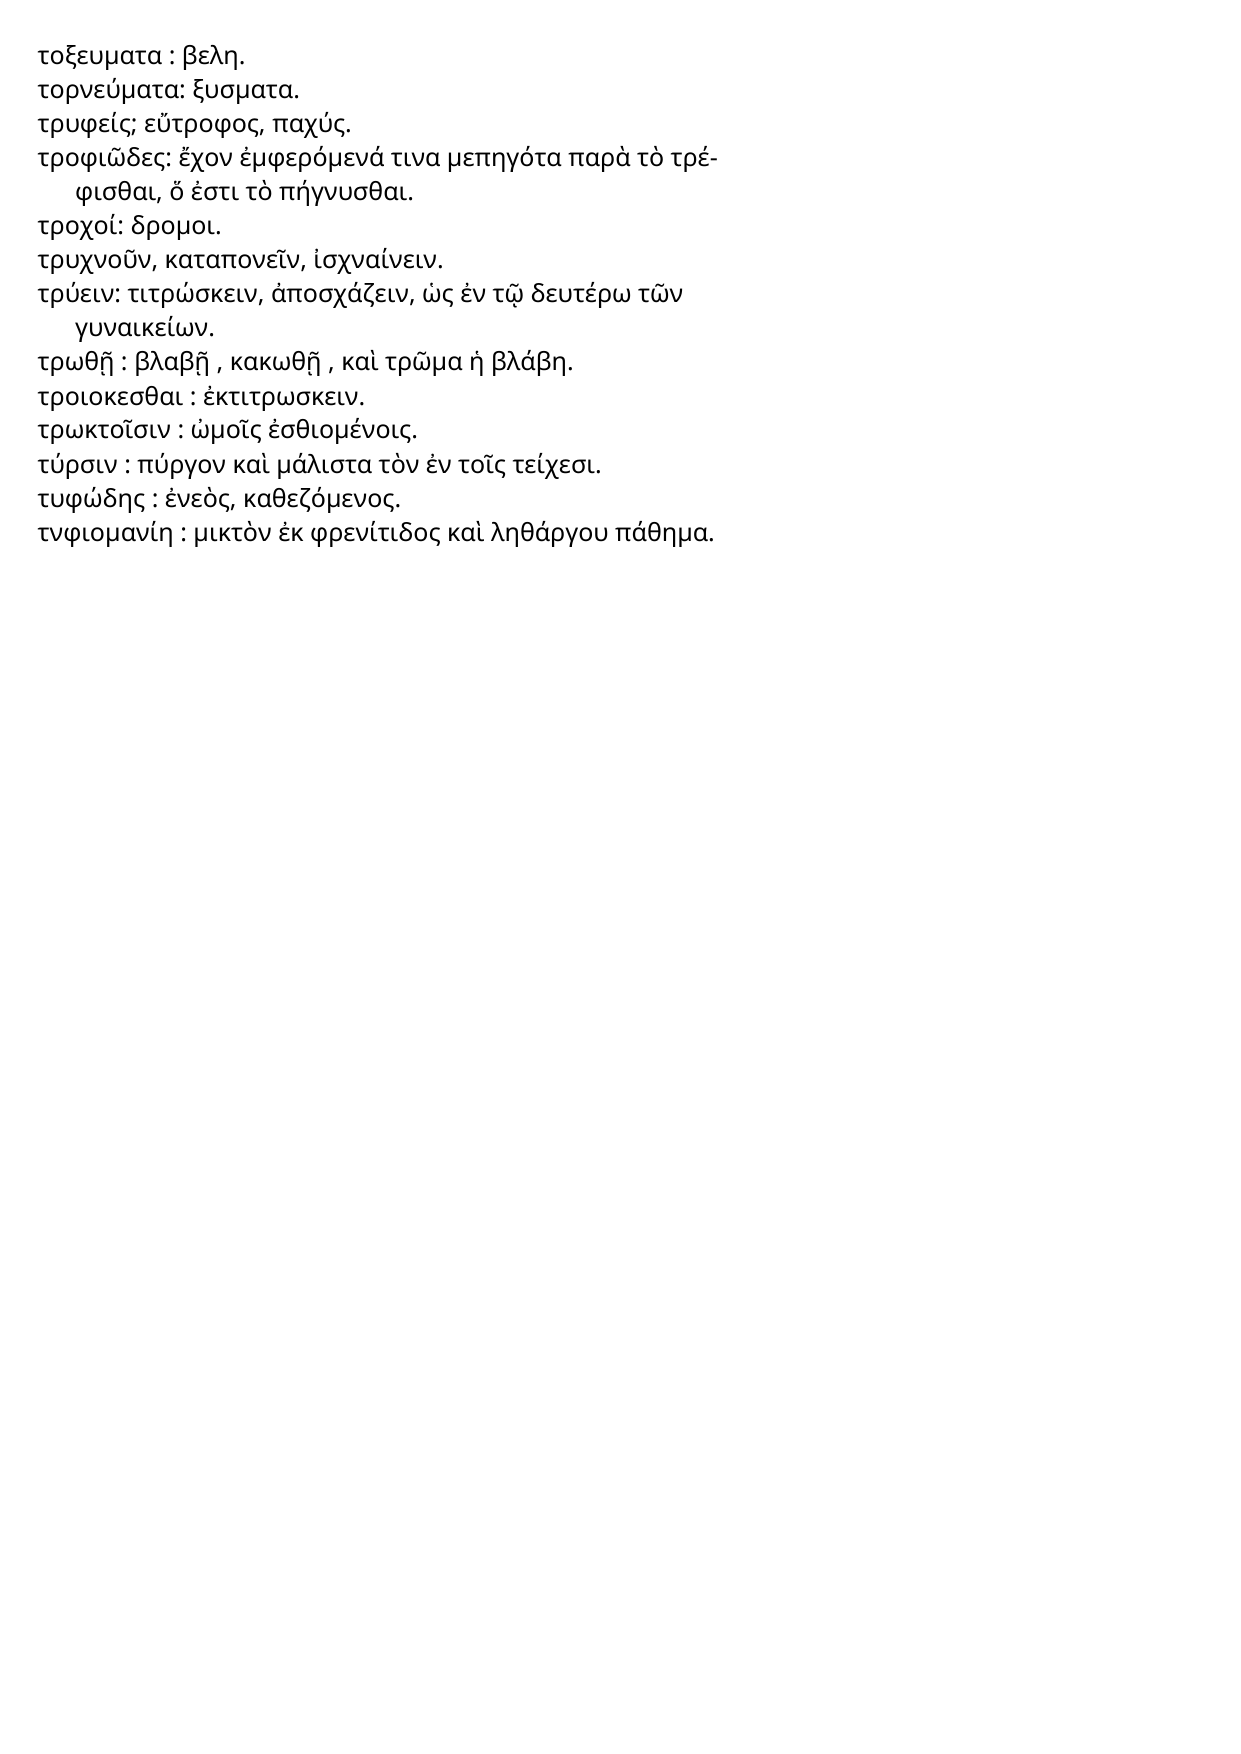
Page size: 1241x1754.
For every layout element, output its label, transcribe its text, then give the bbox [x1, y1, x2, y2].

text τρωθῇ : βλαβῇ , κακωθῇ , καὶ τρῶμα ἡ βλάβη. [37, 344, 1203, 378]
text τροφιῶδες: ἔχον ἐμφερόμενά τινα μεπηγότα παρὰ τὸ τρέ- φισθαι, ὅ ἐστι τὸ πήγνυσθαι. [37, 140, 1203, 208]
text τοξευματα : βελη. [37, 37, 1203, 72]
text τροιοκεσθαι : ἐκτιτρωσκειν. [37, 378, 1203, 412]
text τνφιομανίη : μικτὸν ἐκ φρενίτιδος καὶ ληθάργου πάθημα. [37, 514, 1203, 548]
text τυφώδης : ἐνεὸς, καθεζόμενος. [37, 480, 1203, 514]
text τρυφείς; εὔτροφος, παχύς. [37, 106, 1203, 140]
text τρύειν: τιτρώσκειν, ἀποσχάζειν, ὡς ἐν τῷ δευτέρω τῶν γυναικείων. [37, 276, 1203, 344]
text τορνεύματα: ξυσματα. [37, 72, 1203, 106]
text τρυχνοῦν, καταπονεῖν, ἰσχναίνειν. [37, 242, 1203, 276]
text τρωκτοῖσιν : ὠμοῖς ἐσθιομένοις. [37, 412, 1203, 446]
text τύρσιν : πύργον καὶ μάλιστα τὸν ἐν τοῖς τείχεσι. [37, 446, 1203, 480]
text τροχοί: δρομοι. [37, 208, 1203, 242]
